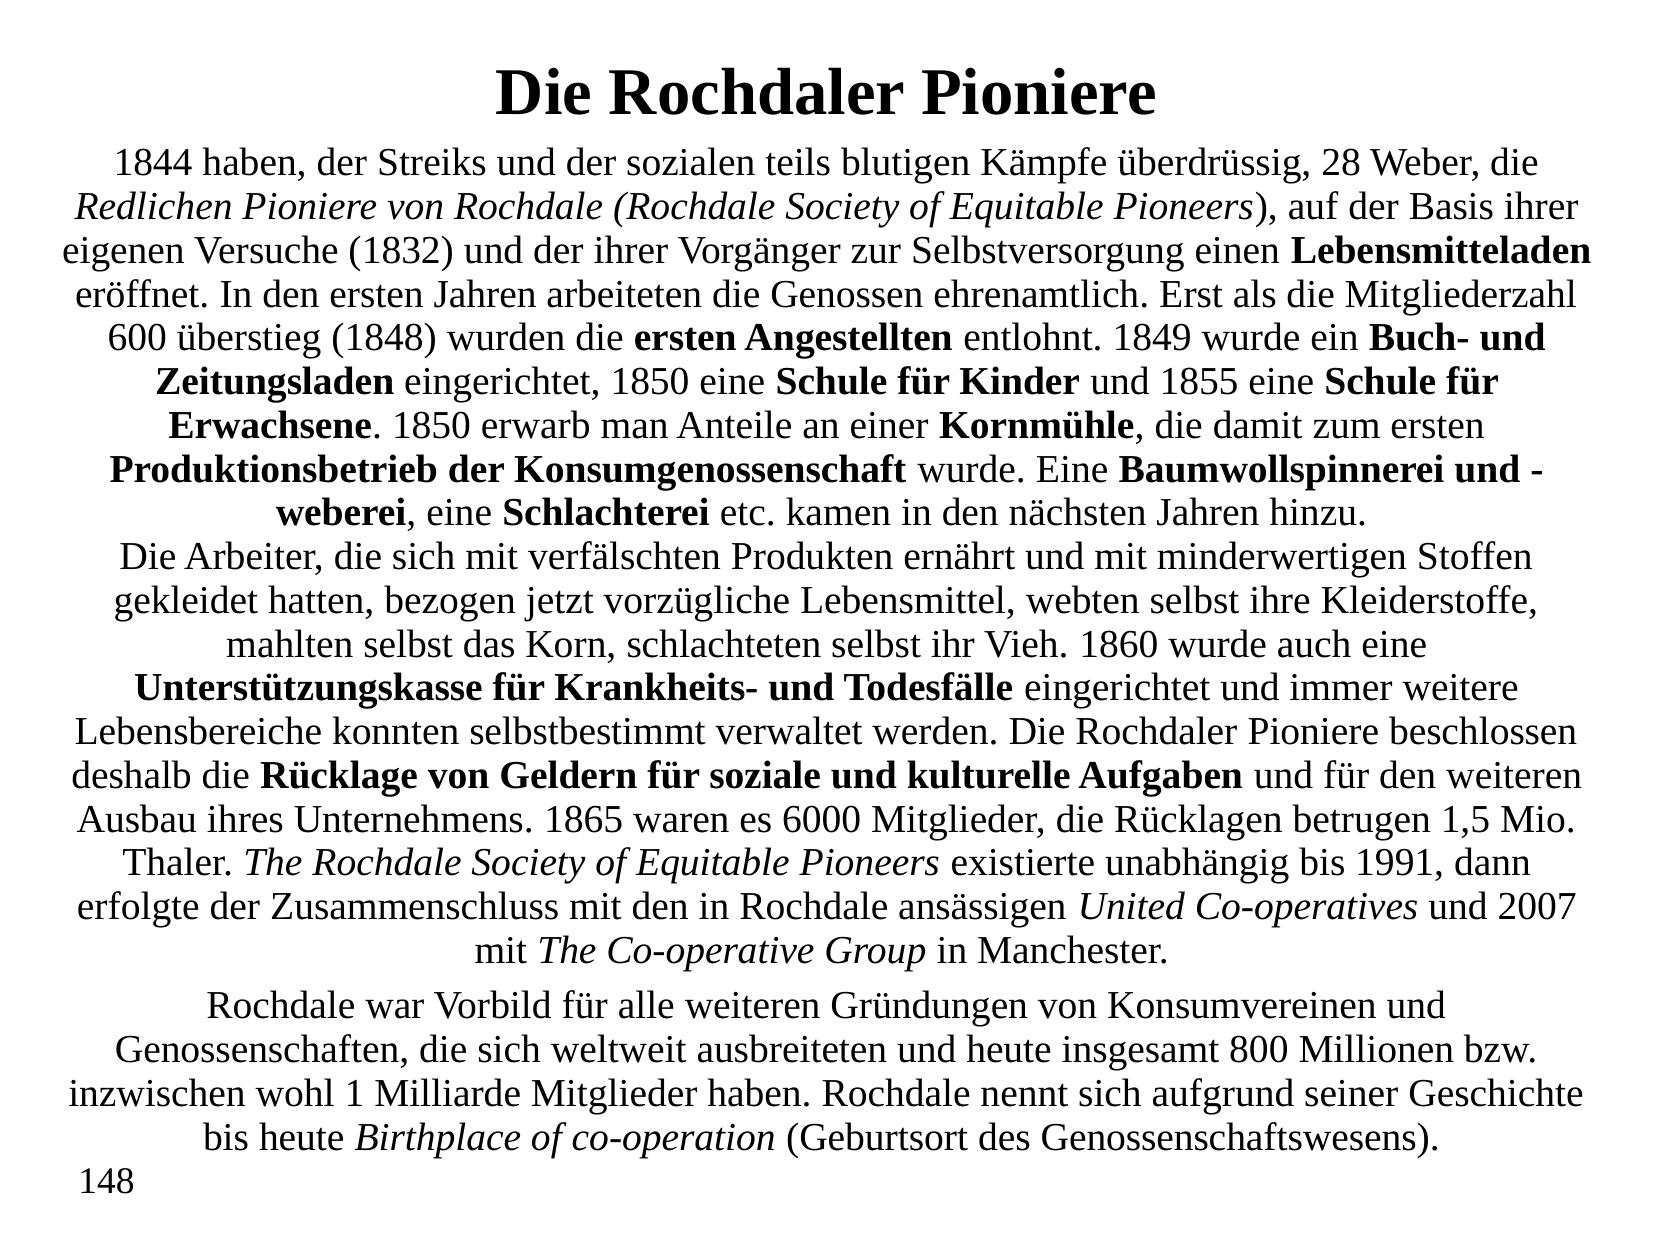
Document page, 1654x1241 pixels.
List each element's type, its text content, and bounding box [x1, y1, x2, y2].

text_box [0, 1152, 263, 1223]
text_box Die Rochdaler Pioniere 1844 haben, der Streiks und der sozialen teils blutigen Kämpfe überdrüssig, 28 Weber, die Redlichen Pioniere von Rochdale (Rochdale Society of Equitable Pioneers), auf der Basis ihrer eigenen Versuche (1832) und der ihrer Vorgänger zur Selbstversorgung einen Lebensmitteladen eröffnet. In den ersten Jahren arbeiteten die Genossen ehrenamtlich. Erst als die Mitgliederzahl 600 überstieg (1848) wurden die ersten Angestellten entlohnt. 1849 wurde ein Buch- und Zeitungsladen eingerichtet, 1850 eine Schule für Kinder und 1855 eine Schule für Erwachsene. 1850 erwarb man Anteile an einer Kornmühle, die damit zum ersten Produktionsbetrieb der Konsumgenossenschaft wurde. Eine Baumwollspinnerei und -weberei, eine Schlachterei etc. kamen in den nächsten Jahren hinzu. Die Arbeiter, die sich mit verfälschten Produkten ernährt und mit minderwertigen Stoffen gekleidet hatten, bezogen jetzt vorzügliche Lebensmittel, webten selbst ihre Kleiderstoffe, mahlten selbst das Korn, schlachteten selbst ihr Vieh. 1860 wurde auch eine Unterstützungskasse für Krankheits- und Todesfälle eingerichtet und immer weitere Lebensbereiche konnten selbstbestimmt verwaltet werden. Die Rochdaler Pioniere beschlossen deshalb die Rücklage von Geldern für soziale und kulturelle Aufgaben und für den weiteren Ausbau ihres Unternehmens. 1865 waren es 6000 Mitglieder, die Rücklagen betrugen 1,5 Mio. Thaler. The Rochdale Society of Equitable Pioneers existierte unabhängig bis 1991, dann erfolgte der Zusammenschluss mit den in Rochdale ansässigen United Co-operatives und 2007 mit The Co-operative Group in Manchester. Rochdale war Vorbild für alle weiteren Gründungen von Konsumvereinen und Genossenschaften, die sich weltweit ausbreiteten und heute insgesamt 800 Millionen bzw. inzwischen wohl 1 Milliarde Mitglieder haben. Rochdale nennt sich aufgrund seiner Geschichte bis heute Birthplace of co-operation (Geburtsort des Genossenschaftswesens). [47, 47, 1613, 1184]
